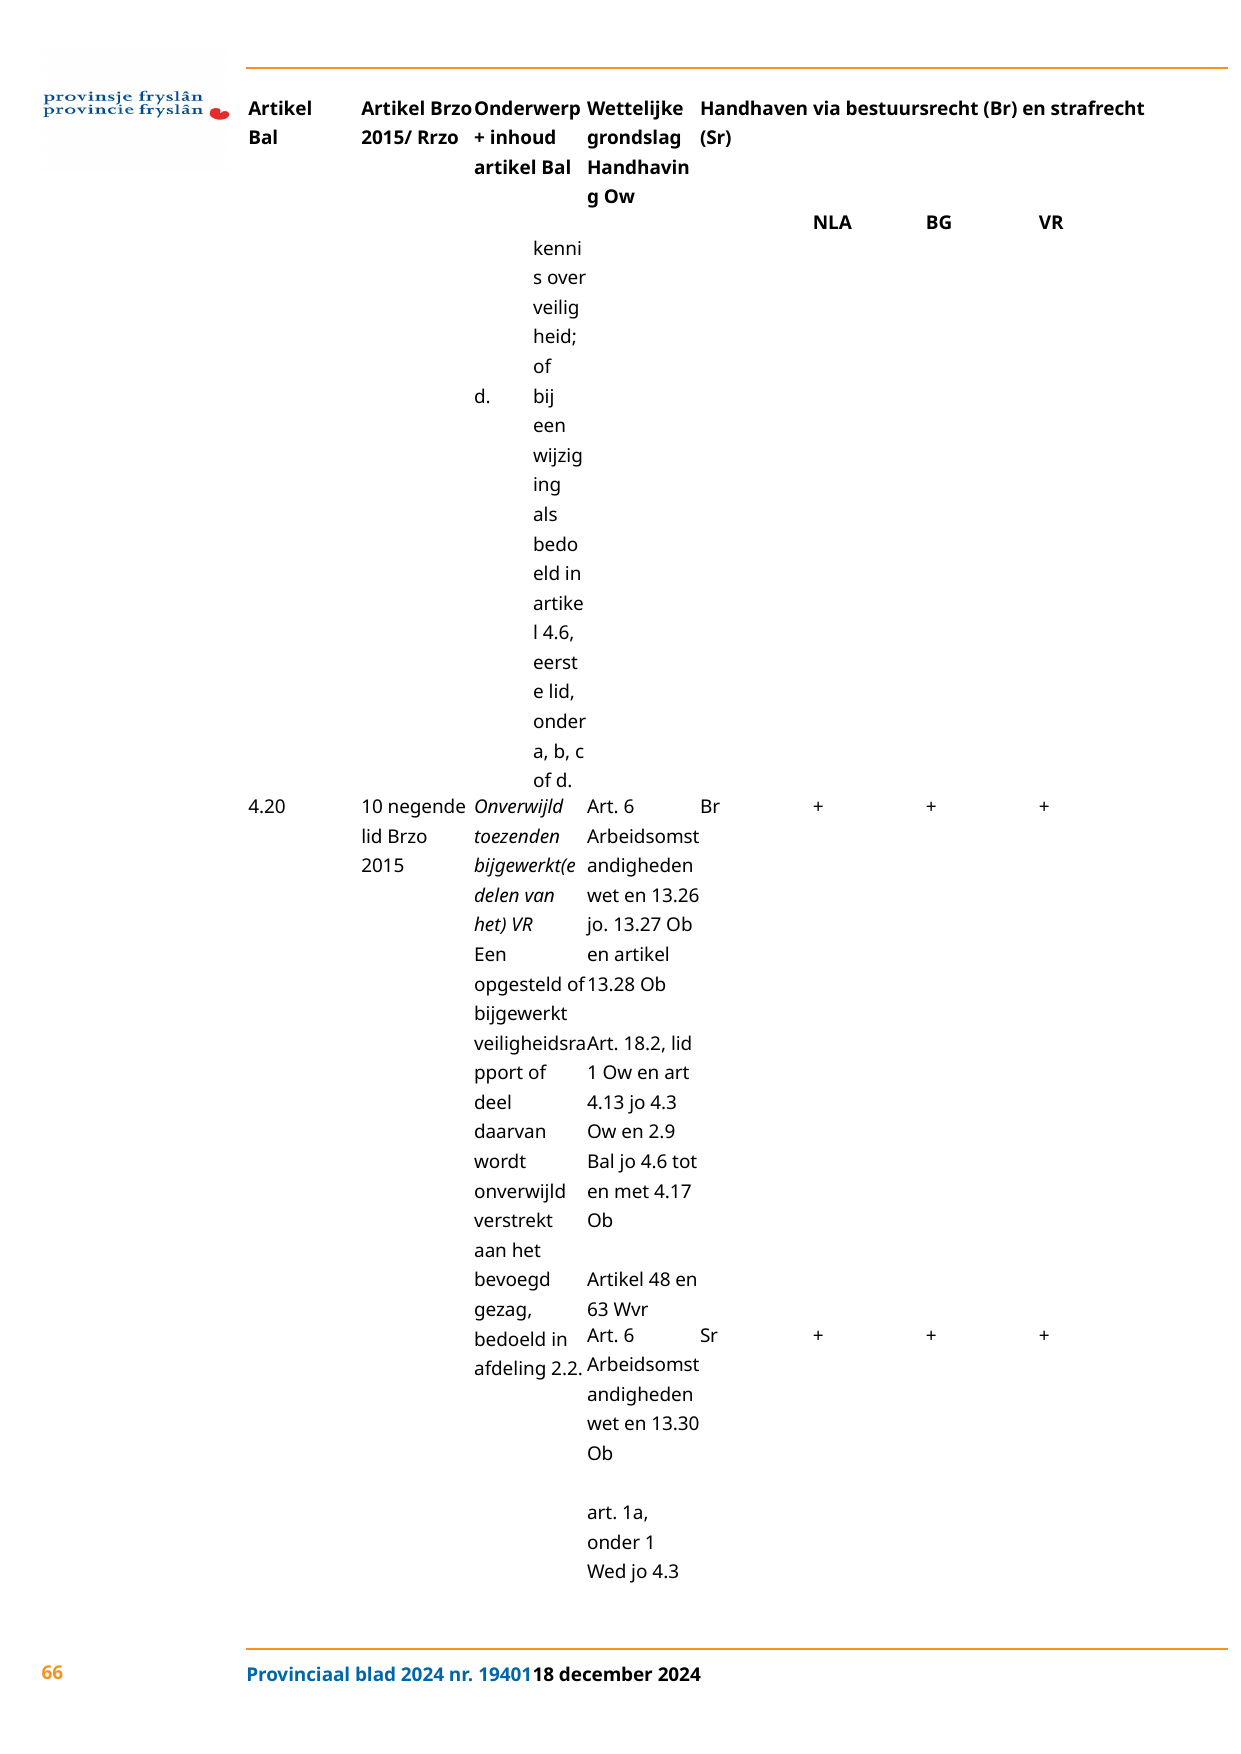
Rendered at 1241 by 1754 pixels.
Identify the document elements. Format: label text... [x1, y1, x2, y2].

table_cell [587, 235, 700, 793]
table_cell + [1039, 1322, 1152, 1584]
table_cell [248, 235, 361, 793]
table_cell Sr [700, 1322, 813, 1584]
table_cell [700, 209, 813, 235]
table_cell Art. 6 Arbeidsomstandighedenwet en 13.26 jo. 13.27 Ob en artikel 13.28 Ob Art. 18.2, lid 1 Ow en art 4.13 jo 4.3 Ow en 2.9 Bal jo 4.6 tot en met 4.17 Ob Artikel 48 en 63 Wvr [587, 793, 700, 1322]
table_header Artikel Bal [248, 95, 361, 209]
table_cell kennis over veiligheid; of bij een wijziging als bedoeld in artikel 4.6, eerste lid, onder a, b, c of d. [474, 235, 587, 793]
table_header Onderwerp + inhoud artikel Bal [474, 95, 587, 209]
table_cell [700, 235, 813, 793]
table_cell BG [926, 209, 1038, 235]
table_cell + [813, 793, 926, 1322]
table_cell [587, 209, 700, 235]
table_cell [248, 209, 361, 235]
table_cell [1039, 235, 1152, 793]
table_header Artikel Brzo 2015/ Rrzo [361, 95, 474, 209]
table_cell VR [1039, 209, 1152, 235]
table_cell [361, 209, 474, 235]
table_cell [813, 235, 926, 793]
table_cell 10 negende lid Brzo 2015 [361, 793, 474, 1584]
table_cell + [1039, 793, 1152, 1322]
table_cell Br [700, 793, 813, 1322]
table_cell Onverwijld toezenden bijgewerkt(e delen van het) VR Een opgesteld of bijgewerkt veiligheidsrapport of deel daarvan wordt onverwijld verstrekt aan het bevoegd gezag, bedoeld in afdeling 2.2. [474, 793, 587, 1584]
table_cell + [926, 793, 1038, 1322]
table_cell Art. 6 Arbeidsomstandighedenwet en 13.30 Ob art. 1a, onder 1 Wed jo 4.3 [587, 1322, 700, 1584]
table_cell [926, 235, 1038, 793]
table_header Handhaven via bestuursrecht (Br) en strafrecht (Sr) [700, 95, 1152, 209]
table_cell + [813, 1322, 926, 1584]
table_cell [474, 209, 587, 235]
table_cell 4.20 [248, 793, 361, 1584]
table_header Wettelijke grondslag Handhaving Ow [587, 95, 700, 209]
table_cell + [926, 1322, 1038, 1584]
table_cell [361, 235, 474, 793]
picture [41, 47, 231, 172]
table_cell NLA [813, 209, 926, 235]
